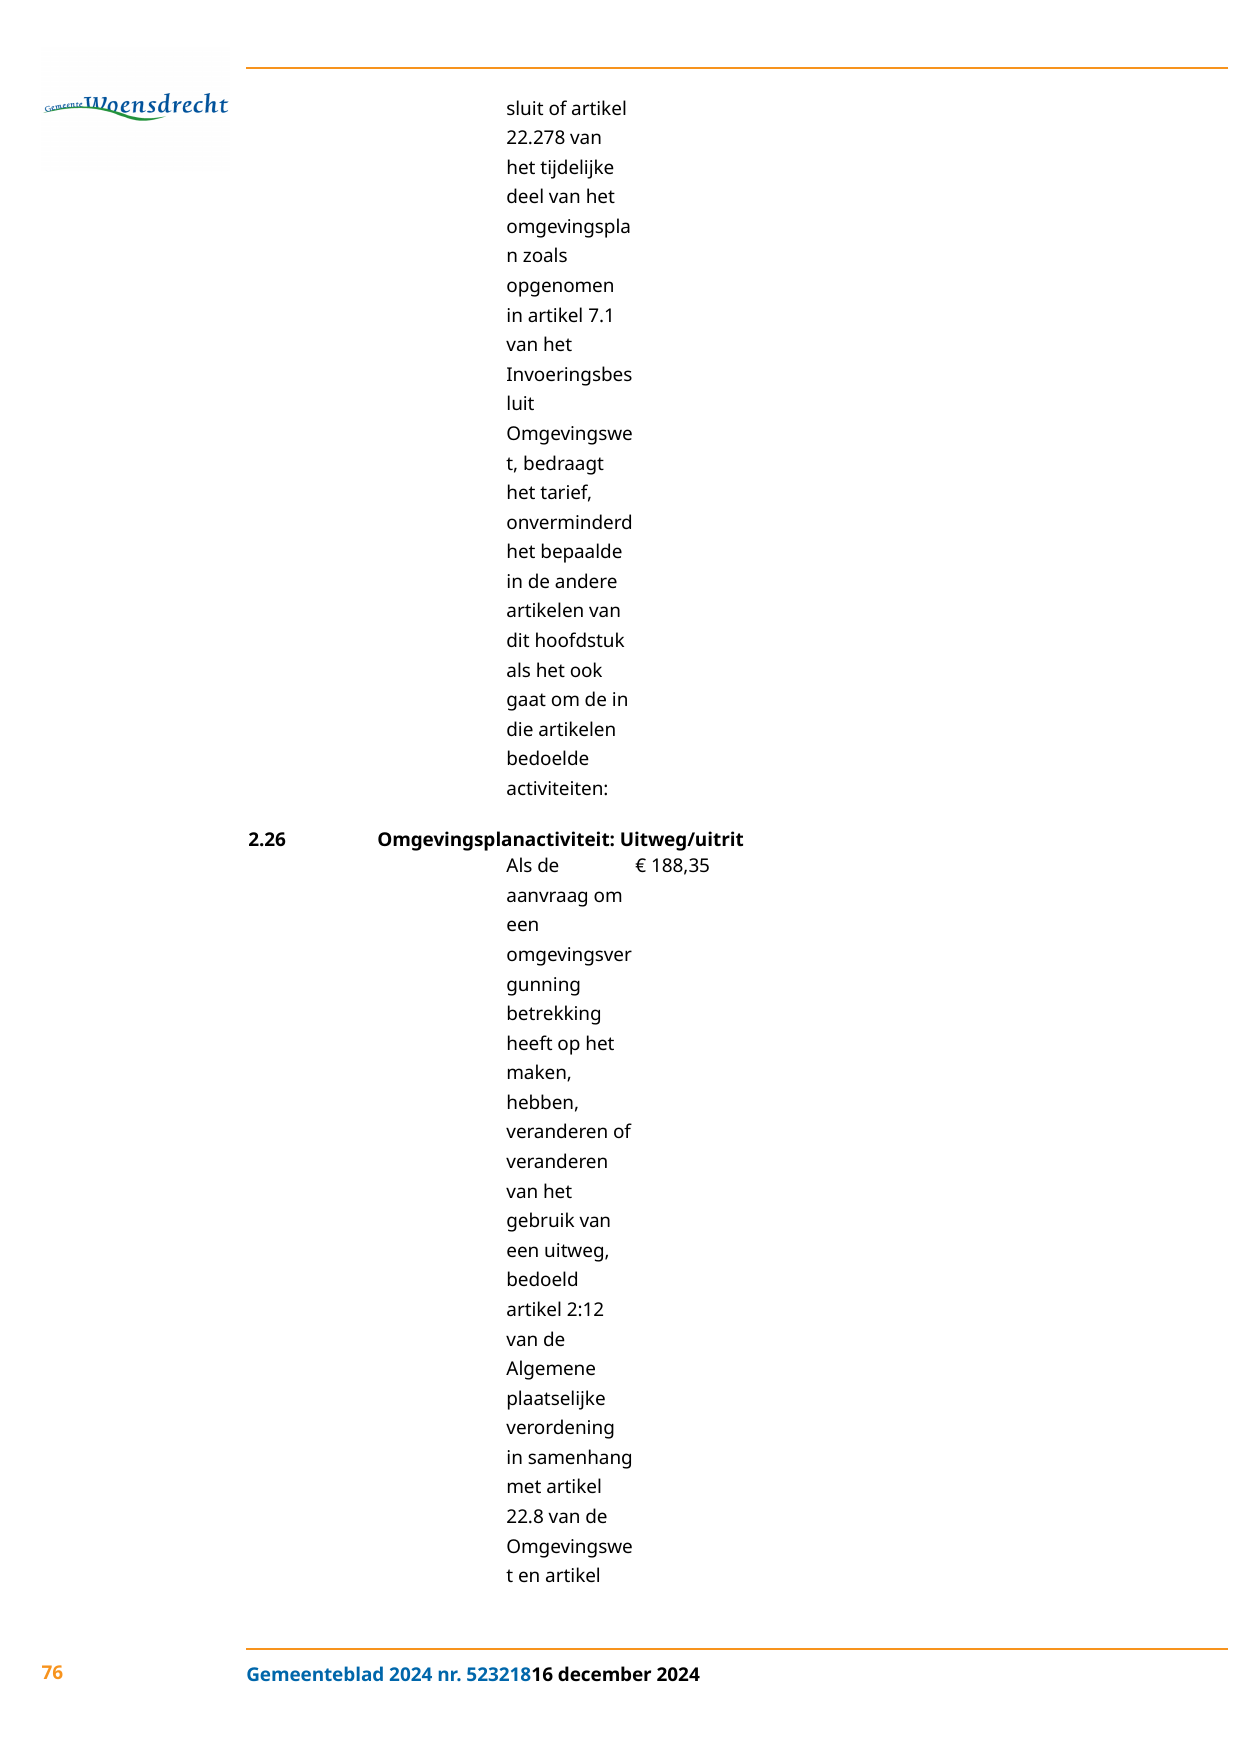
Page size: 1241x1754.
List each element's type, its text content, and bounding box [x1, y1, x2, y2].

table_cell [635, 801, 764, 827]
table_cell 2.26 [248, 827, 377, 852]
table_cell [506, 801, 635, 827]
table_cell [248, 853, 377, 1588]
picture [41, 47, 231, 172]
table_cell [764, 801, 1022, 827]
table_cell [1023, 801, 1152, 827]
table_cell € 188,35 [635, 853, 764, 1588]
table_cell [1023, 95, 1152, 801]
table_cell sluit of artikel 22.278 van het tijdelijke deel van het omgevingsplan zoals opgenomen in artikel 7.1 van het Invoeringsbesluit Omgevingswet, bedraagt het tarief, onverminderd het bepaalde in de andere artikelen van dit hoofdstuk als het ook gaat om de in die artikelen bedoelde activiteiten: [506, 95, 635, 801]
table_cell Omgevingsplanactiviteit: Uitweg/uitrit [377, 827, 893, 852]
table_cell [894, 827, 1152, 852]
table_cell [377, 95, 506, 801]
table_cell [764, 95, 1022, 801]
table_cell [764, 853, 1022, 1588]
table_cell [635, 95, 764, 801]
table_cell [377, 801, 506, 827]
table_cell Als de aanvraag om een omgevingsvergunning betrekking heeft op het maken, hebben, veranderen of veranderen van het gebruik van een uitweg, bedoeld artikel 2:12 van de Algemene plaatselijke verordening in samenhang met artikel 22.8 van de Omgevingswet en artikel [506, 853, 635, 1588]
table_cell [248, 95, 377, 801]
table_cell [1023, 853, 1152, 1588]
table_cell [377, 853, 506, 1588]
table_cell [248, 801, 377, 827]
